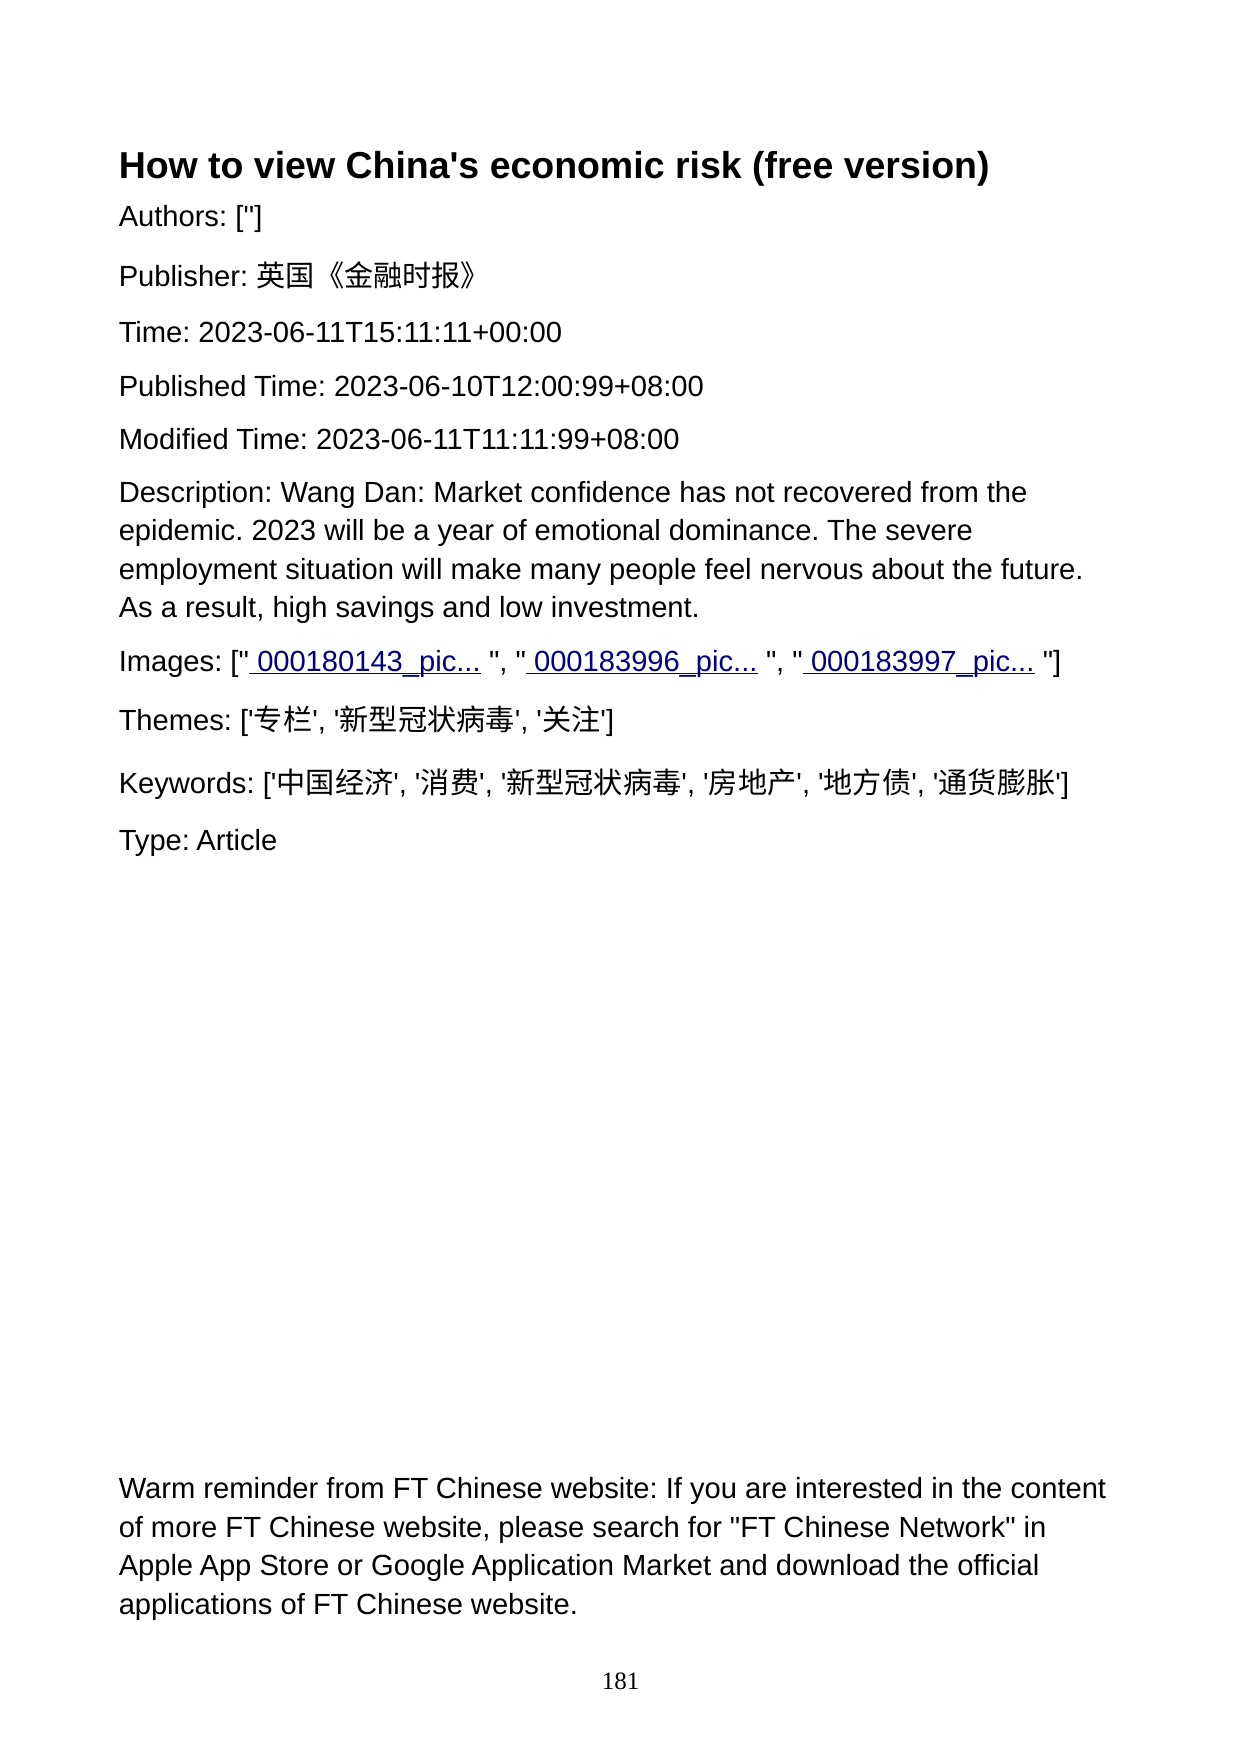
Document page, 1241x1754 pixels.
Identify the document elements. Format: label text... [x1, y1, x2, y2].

text Description: Wang Dan: Market confidence has not recovered from the epidemic. 2023 will be a year of emotional dominance. The severe employment situation will make many people feel nervous about the future. As a result, high savings and low investment. [118, 475, 1122, 624]
text Modified Time: 2023-06-11T11:11:99+08:00 [118, 422, 1122, 455]
subtitle How to view China's economic risk (free version) [118, 143, 1122, 187]
text Images: [" 000180143_pic... ", " 000183996_pic... ", " 000183997_pic... "] [118, 643, 1122, 677]
text Authors: [''] [118, 199, 1122, 233]
text Themes: ['专栏', '新型冠状病毒', '关注'] [118, 697, 1122, 739]
text Type: Article [118, 823, 1122, 856]
text Time: 2023-06-11T15:11:11+00:00 [118, 315, 1122, 349]
text Published Time: 2023-06-10T12:00:99+08:00 [118, 368, 1122, 402]
text Warm reminder from FT Chinese website: If you are interested in the content of more FT Chinese website, please search for "FT Chinese Network" in Apple App Store or Google Application Market and download the official applications of FT Chinese website. [118, 876, 1122, 1621]
text Publisher: 英国《金融时报》 [118, 252, 1122, 294]
text Keywords: ['中国经济', '消费', '新型冠状病毒', '房地产', '地方债', '通货膨胀'] [118, 760, 1122, 802]
